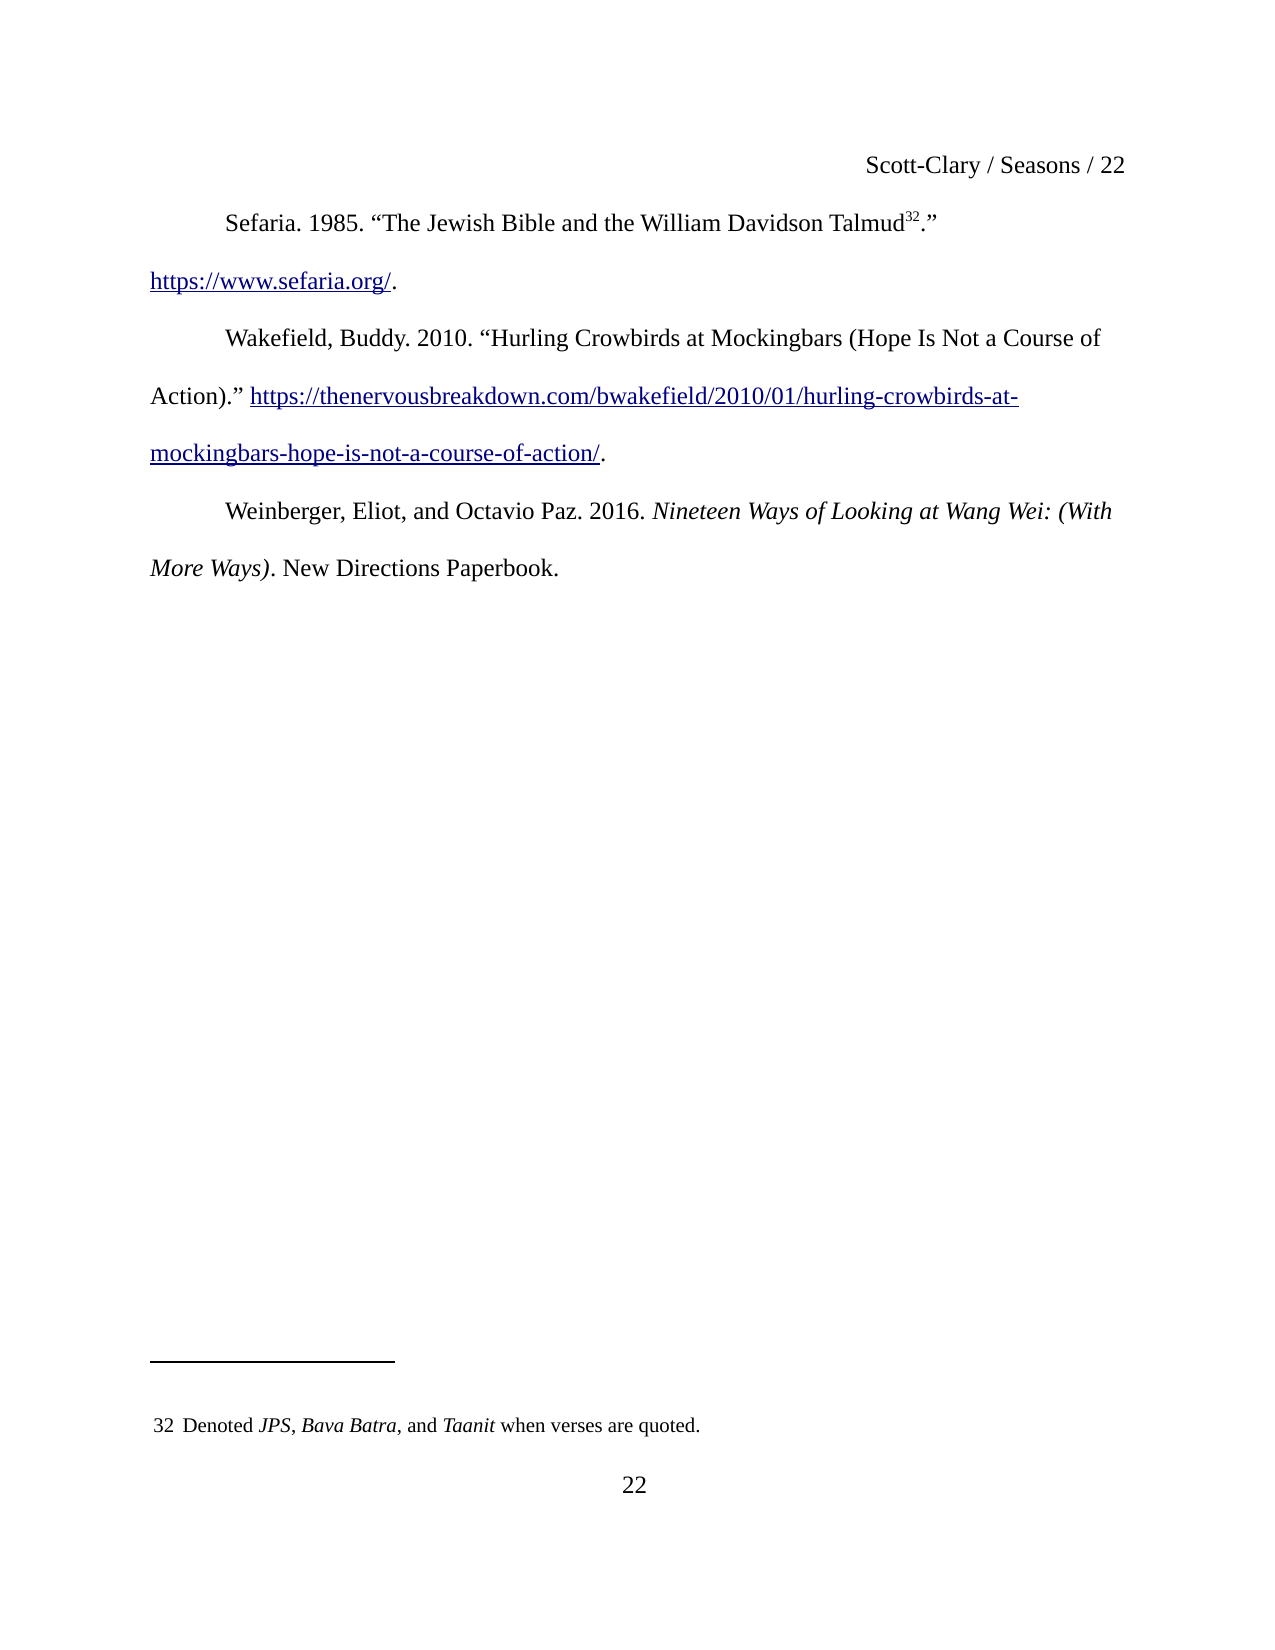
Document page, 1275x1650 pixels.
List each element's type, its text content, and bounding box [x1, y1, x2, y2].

text Wakefield, Buddy. 2010. “Hurling Crowbirds at Mockingbars (Hope Is Not a Course of Action).” https://thenervousbreakdown.com/bwakefield/2010/01/hurling-crowbirds-at-mockingbars-hope-is-not-a-course-of-action/. [150, 323, 1125, 467]
text [150, 1368, 1125, 1398]
text Sefaria. 1985. “The Jewish Bible and the William Davidson Talmud.” https://www.sefaria.org/. [150, 208, 1125, 294]
text Denoted JPS, Bava Batra, and Taanit when verses are quoted. [150, 1410, 1125, 1440]
text Weinberger, Eliot, and Octavio Paz. 2016. Nineteen Ways of Looking at Wang Wei: (With More Ways). New Directions Paperbook. [150, 496, 1125, 582]
